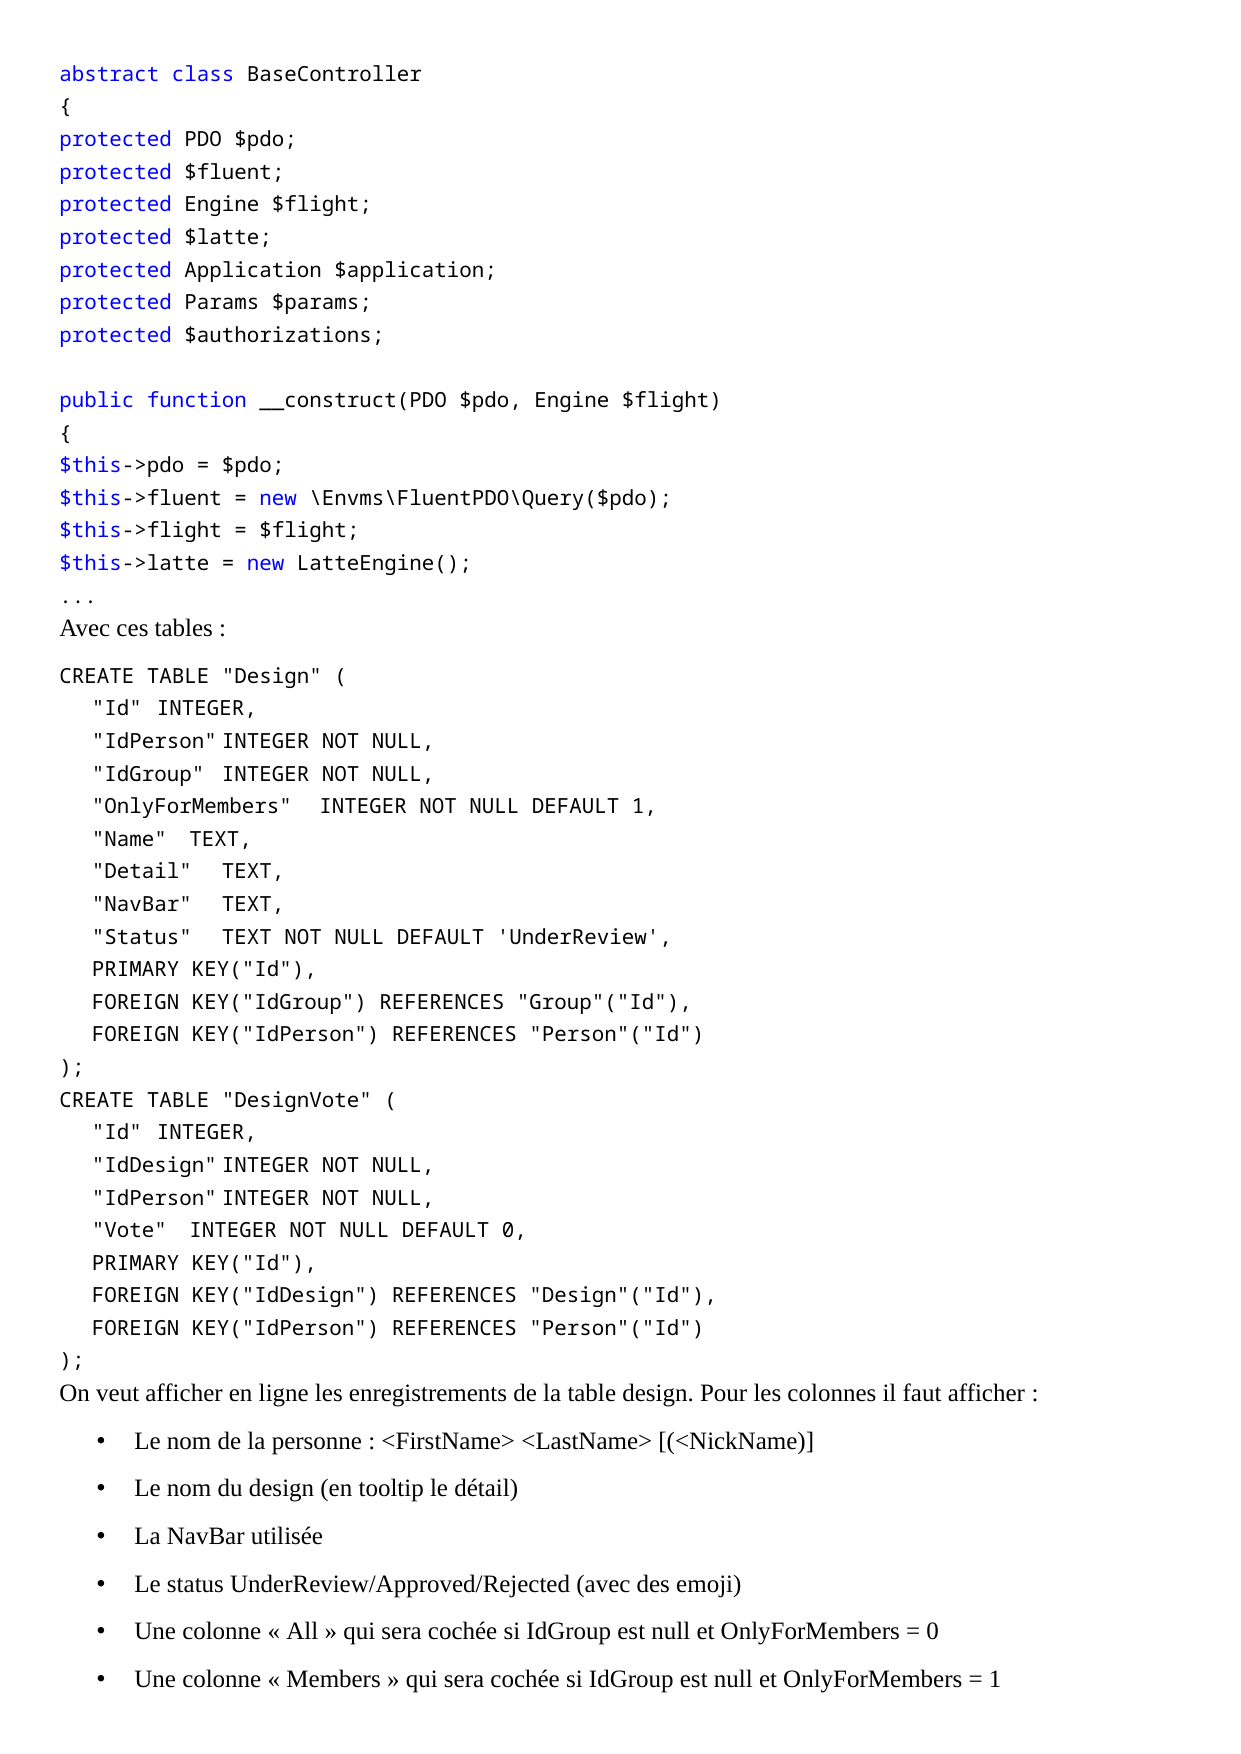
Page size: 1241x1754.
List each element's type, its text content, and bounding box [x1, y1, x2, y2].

text Avec ces tables : [59, 613, 1181, 642]
list Le nom du design (en tooltip le détail) [97, 1473, 1181, 1502]
text abstract class BaseController [59, 59, 1181, 87]
text $this->latte = new LatteEngine(); [59, 548, 1181, 577]
text protected PDO $pdo; [59, 124, 1181, 153]
text CREATE TABLE "DesignVote" ( [59, 1085, 1181, 1113]
text FOREIGN KEY("IdPerson") REFERENCES "Person"("Id") [59, 1019, 1181, 1048]
text protected Params $params; [59, 287, 1181, 316]
text "Id" INTEGER, [59, 693, 1181, 722]
list Une colonne « All » qui sera cochée si IdGroup est null et OnlyForMembers = 0 [97, 1616, 1181, 1645]
list Le nom de la personne : <FirstName> <LastName> [(<NickName)] [97, 1426, 1181, 1454]
text CREATE TABLE "Design" ( [59, 661, 1181, 689]
text "OnlyForMembers" INTEGER NOT NULL DEFAULT 1, [59, 791, 1181, 820]
text "Status" TEXT NOT NULL DEFAULT 'UnderReview', [59, 922, 1181, 950]
text "NavBar" TEXT, [59, 889, 1181, 918]
text On veut afficher en ligne les enregistrements de la table design. Pour les colonnes il faut afficher : [59, 1378, 1181, 1407]
text FOREIGN KEY("IdGroup") REFERENCES "Group"("Id"), [59, 987, 1181, 1015]
text "Vote" INTEGER NOT NULL DEFAULT 0, [59, 1215, 1181, 1244]
text ); [59, 1346, 1181, 1374]
text $this->fluent = new \Envms\FluentPDO\Query($pdo); [59, 483, 1181, 511]
text protected Engine $flight; [59, 189, 1181, 218]
list Une colonne « Members » qui sera cochée si IdGroup est null et OnlyForMembers = 1 [97, 1664, 1181, 1693]
text "IdPerson" INTEGER NOT NULL, [59, 1183, 1181, 1211]
text { [59, 418, 1181, 446]
text ... [59, 581, 1181, 609]
text { [59, 92, 1181, 120]
text "IdDesign" INTEGER NOT NULL, [59, 1150, 1181, 1178]
text ); [59, 1052, 1181, 1081]
text public function __construct(PDO $pdo, Engine $flight) [59, 385, 1181, 413]
text $this->pdo = $pdo; [59, 450, 1181, 479]
text "Detail" TEXT, [59, 857, 1181, 885]
text PRIMARY KEY("Id"), [59, 954, 1181, 983]
text "IdPerson" INTEGER NOT NULL, [59, 726, 1181, 754]
text protected $latte; [59, 222, 1181, 251]
list Le status UnderReview/Approved/Rejected (avec des emoji) [97, 1569, 1181, 1597]
text PRIMARY KEY("Id"), [59, 1248, 1181, 1276]
list La NavBar utilisée [97, 1521, 1181, 1550]
text $this->flight = $flight; [59, 516, 1181, 544]
text protected $fluent; [59, 157, 1181, 185]
text protected Application $application; [59, 255, 1181, 283]
text "IdGroup" INTEGER NOT NULL, [59, 759, 1181, 787]
text "Id" INTEGER, [59, 1117, 1181, 1146]
text FOREIGN KEY("IdDesign") REFERENCES "Design"("Id"), [59, 1280, 1181, 1309]
text FOREIGN KEY("IdPerson") REFERENCES "Person"("Id") [59, 1313, 1181, 1341]
text "Name" TEXT, [59, 824, 1181, 852]
text protected $authorizations; [59, 320, 1181, 348]
